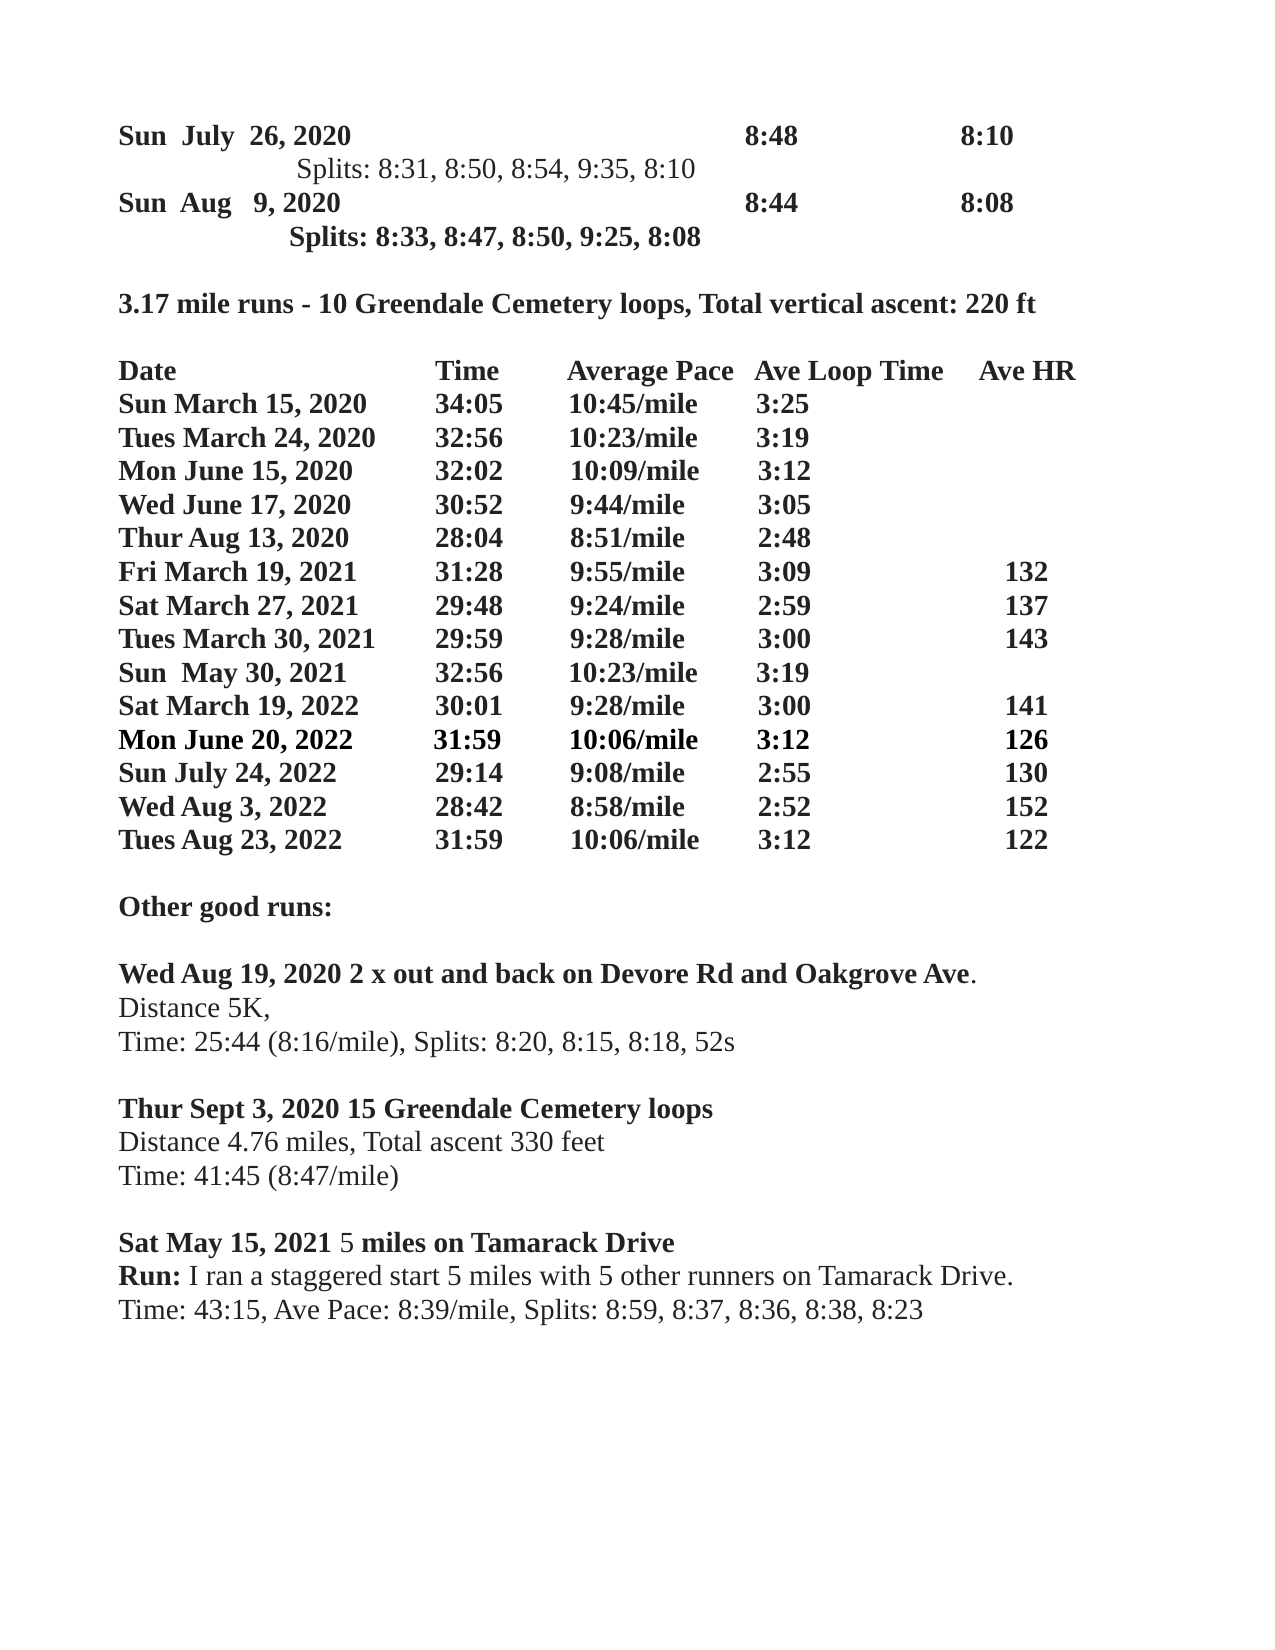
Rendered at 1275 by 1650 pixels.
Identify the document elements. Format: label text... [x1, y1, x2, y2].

text Time: 25:44 (8:16/mile), Splits: 8:20, 8:15, 8:18, 52s [118, 1024, 1161, 1057]
text Mon June 15, 2020 32:02 10:09/mile 3:12 [118, 453, 1161, 487]
text Wed June 17, 2020 30:52 9:44/mile 3:05 [118, 487, 1161, 521]
text Sun May 30, 2021 32:56 10:23/mile 3:19 [118, 655, 1161, 688]
text Sat May 15, 2021 5 miles on Tamarack Drive [118, 1225, 1161, 1258]
text Tues March 24, 2020 32:56 10:23/mile 3:19 [118, 420, 1161, 453]
text Thur Aug 13, 2020 28:04 8:51/mile 2:48 [118, 521, 1161, 554]
text Sat March 19, 2022 30:01 9:28/mile 3:00 141 [118, 688, 1161, 722]
text Sun July 24, 2022 29:14 9:08/mile 2:55 130 [118, 755, 1161, 789]
text Distance 5K, [118, 990, 1161, 1024]
text Distance 4.76 miles, Total ascent 330 feet [118, 1124, 1161, 1158]
text Time: 41:45 (8:47/mile) [118, 1158, 1161, 1191]
text Sun March 15, 2020 34:05 10:45/mile 3:25 [118, 386, 1161, 420]
text Wed Aug 19, 2020 2 x out and back on Devore Rd and Oakgrove Ave. [118, 957, 1161, 990]
text Thur Sept 3, 2020 15 Greendale Cemetery loops [118, 1091, 1161, 1124]
text Tues Aug 23, 2022 31:59 10:06/mile 3:12 122 [118, 822, 1161, 856]
text Sun Aug 9, 2020 8:44 8:08 Splits: 8:33, 8:47, 8:50, 9:25, 8:08 [118, 185, 1161, 252]
text Sun July 26, 2020 8:48 8:10 Splits: 8:31, 8:50, 8:54, 9:35, 8:10 [118, 118, 1161, 185]
text Other good runs: [118, 889, 1161, 923]
text Sat March 27, 2021 29:48 9:24/mile 2:59 137 [118, 588, 1161, 621]
text Run: I ran a staggered start 5 miles with 5 other runners on Tamarack Drive. [118, 1258, 1161, 1292]
text Date Time Average Pace Ave Loop Time Ave HR [118, 353, 1161, 386]
text Wed Aug 3, 2022 28:42 8:58/mile 2:52 152 [118, 789, 1161, 822]
text Tues March 30, 2021 29:59 9:28/mile 3:00 143 [118, 621, 1161, 655]
text Mon June 20, 2022 31:59 10:06/mile 3:12 126 [118, 722, 1157, 755]
text Fri March 19, 2021 31:28 9:55/mile 3:09 132 [118, 554, 1161, 588]
list 3.17 mile runs - 10 Greendale Cemetery loops, Total vertical ascent: 220 ft [118, 286, 1161, 319]
text Time: 43:15, Ave Pace: 8:39/mile, Splits: 8:59, 8:37, 8:36, 8:38, 8:23 [118, 1292, 1161, 1326]
